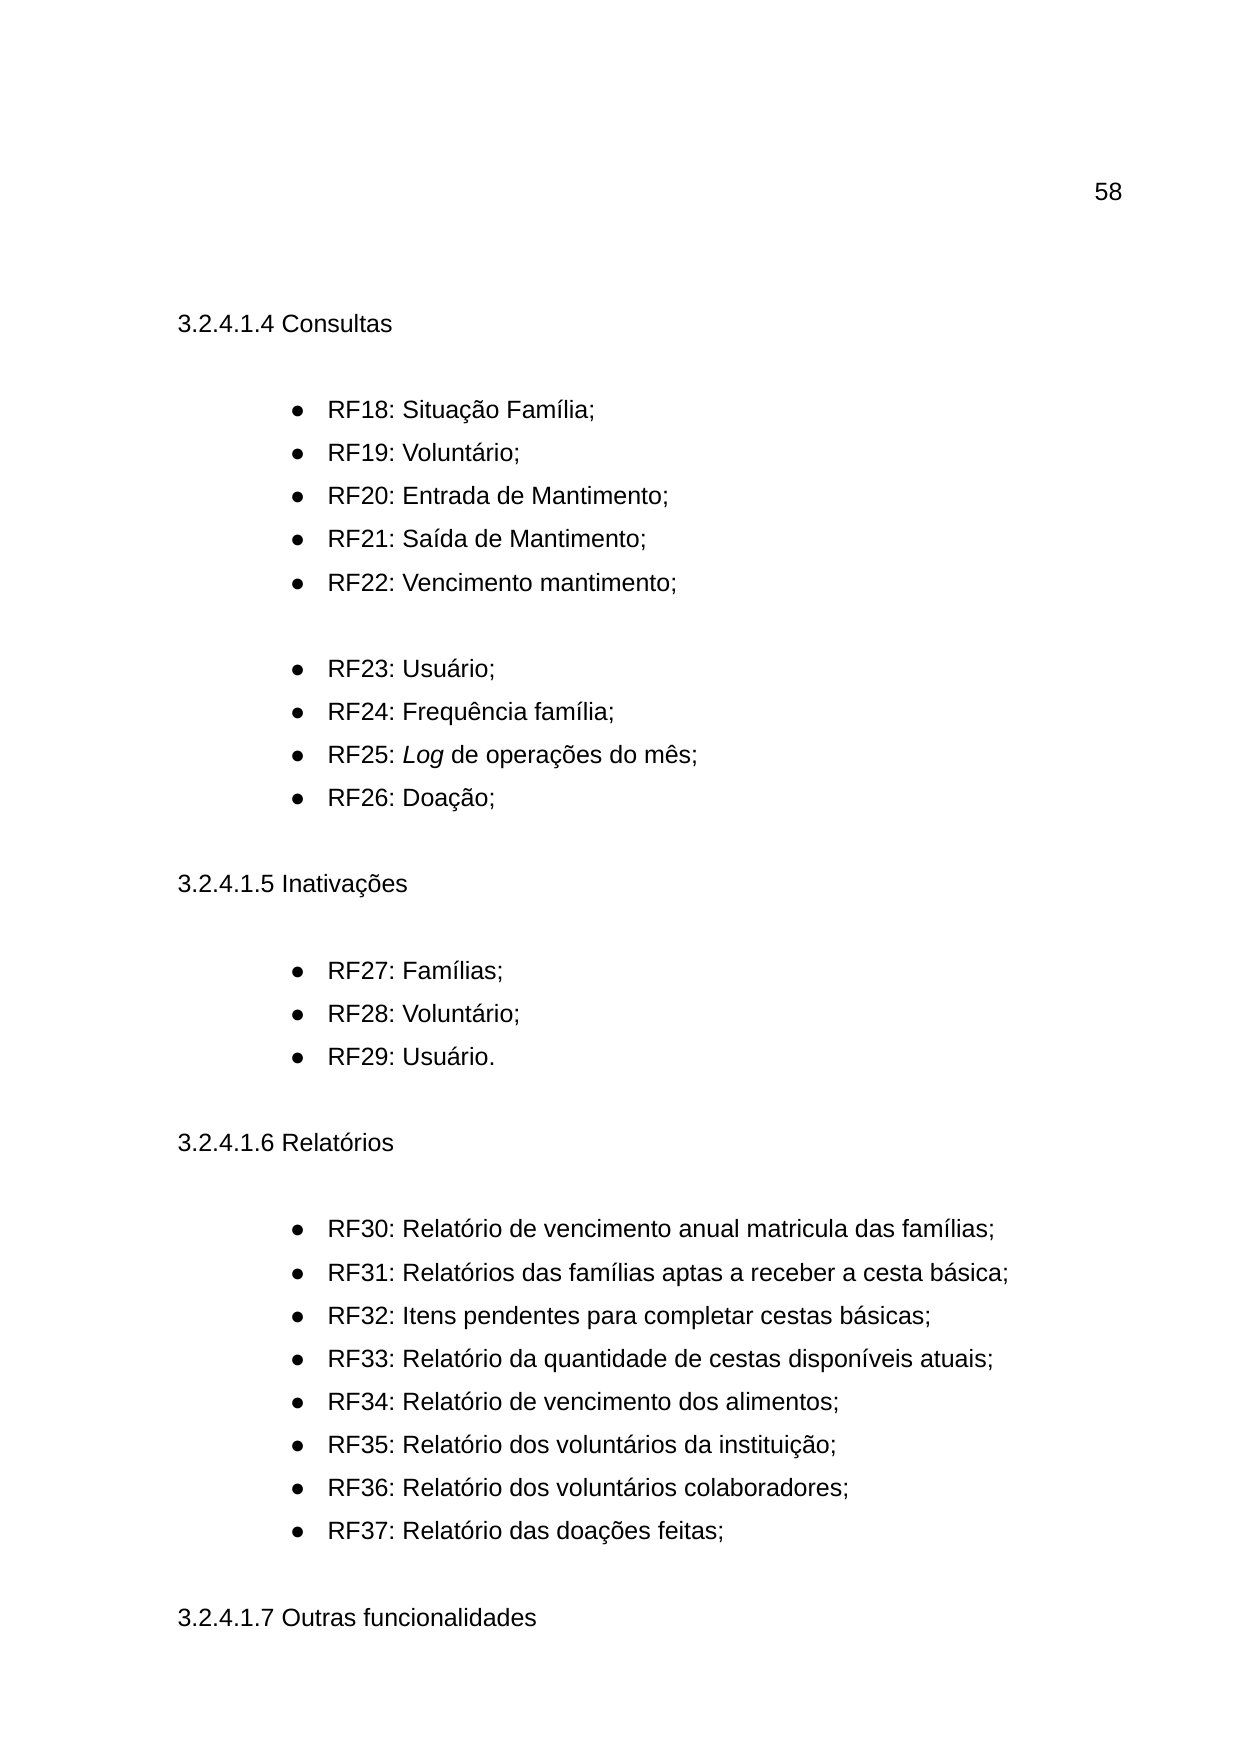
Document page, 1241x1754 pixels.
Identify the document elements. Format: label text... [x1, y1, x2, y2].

list RF25: Log de operações do mês; [290, 740, 1122, 769]
list RF33: Relatório da quantidade de cestas disponíveis atuais; [290, 1344, 1122, 1373]
list RF35: Relatório dos voluntários da instituição; [290, 1430, 1122, 1459]
list RF19: Voluntário; [290, 438, 1122, 467]
text 3.2.4.1.5 Inativações [177, 869, 1122, 898]
list RF34: Relatório de vencimento dos alimentos; [290, 1387, 1122, 1416]
text 3.2.4.1.6 Relatórios [177, 1128, 1122, 1157]
list RF28: Voluntário; [290, 999, 1122, 1028]
list RF18: Situação Família; [290, 395, 1122, 424]
list RF37: Relatório das doações feitas; [290, 1516, 1122, 1545]
list RF26: Doação; [290, 783, 1122, 812]
text 3.2.4.1.7 Outras funcionalidades [177, 1603, 1122, 1631]
list RF23: Usuário; [290, 654, 1122, 683]
list RF20: Entrada de Mantimento; [290, 481, 1122, 510]
list RF36: Relatório dos voluntários colaboradores; [290, 1473, 1122, 1502]
list RF32: Itens pendentes para completar cestas básicas; [290, 1301, 1122, 1329]
list RF30: Relatório de vencimento anual matricula das famílias; [290, 1214, 1122, 1243]
text 3.2.4.1.4 Consultas [177, 309, 1122, 338]
list RF24: Frequência família; [290, 697, 1122, 726]
list RF22: Vencimento mantimento; [290, 568, 1122, 596]
list RF31: Relatórios das famílias aptas a receber a cesta básica; [290, 1258, 1122, 1286]
list RF29: Usuário. [290, 1042, 1122, 1071]
list RF21: Saída de Mantimento; [290, 524, 1122, 553]
list RF27: Famílias; [290, 956, 1122, 984]
